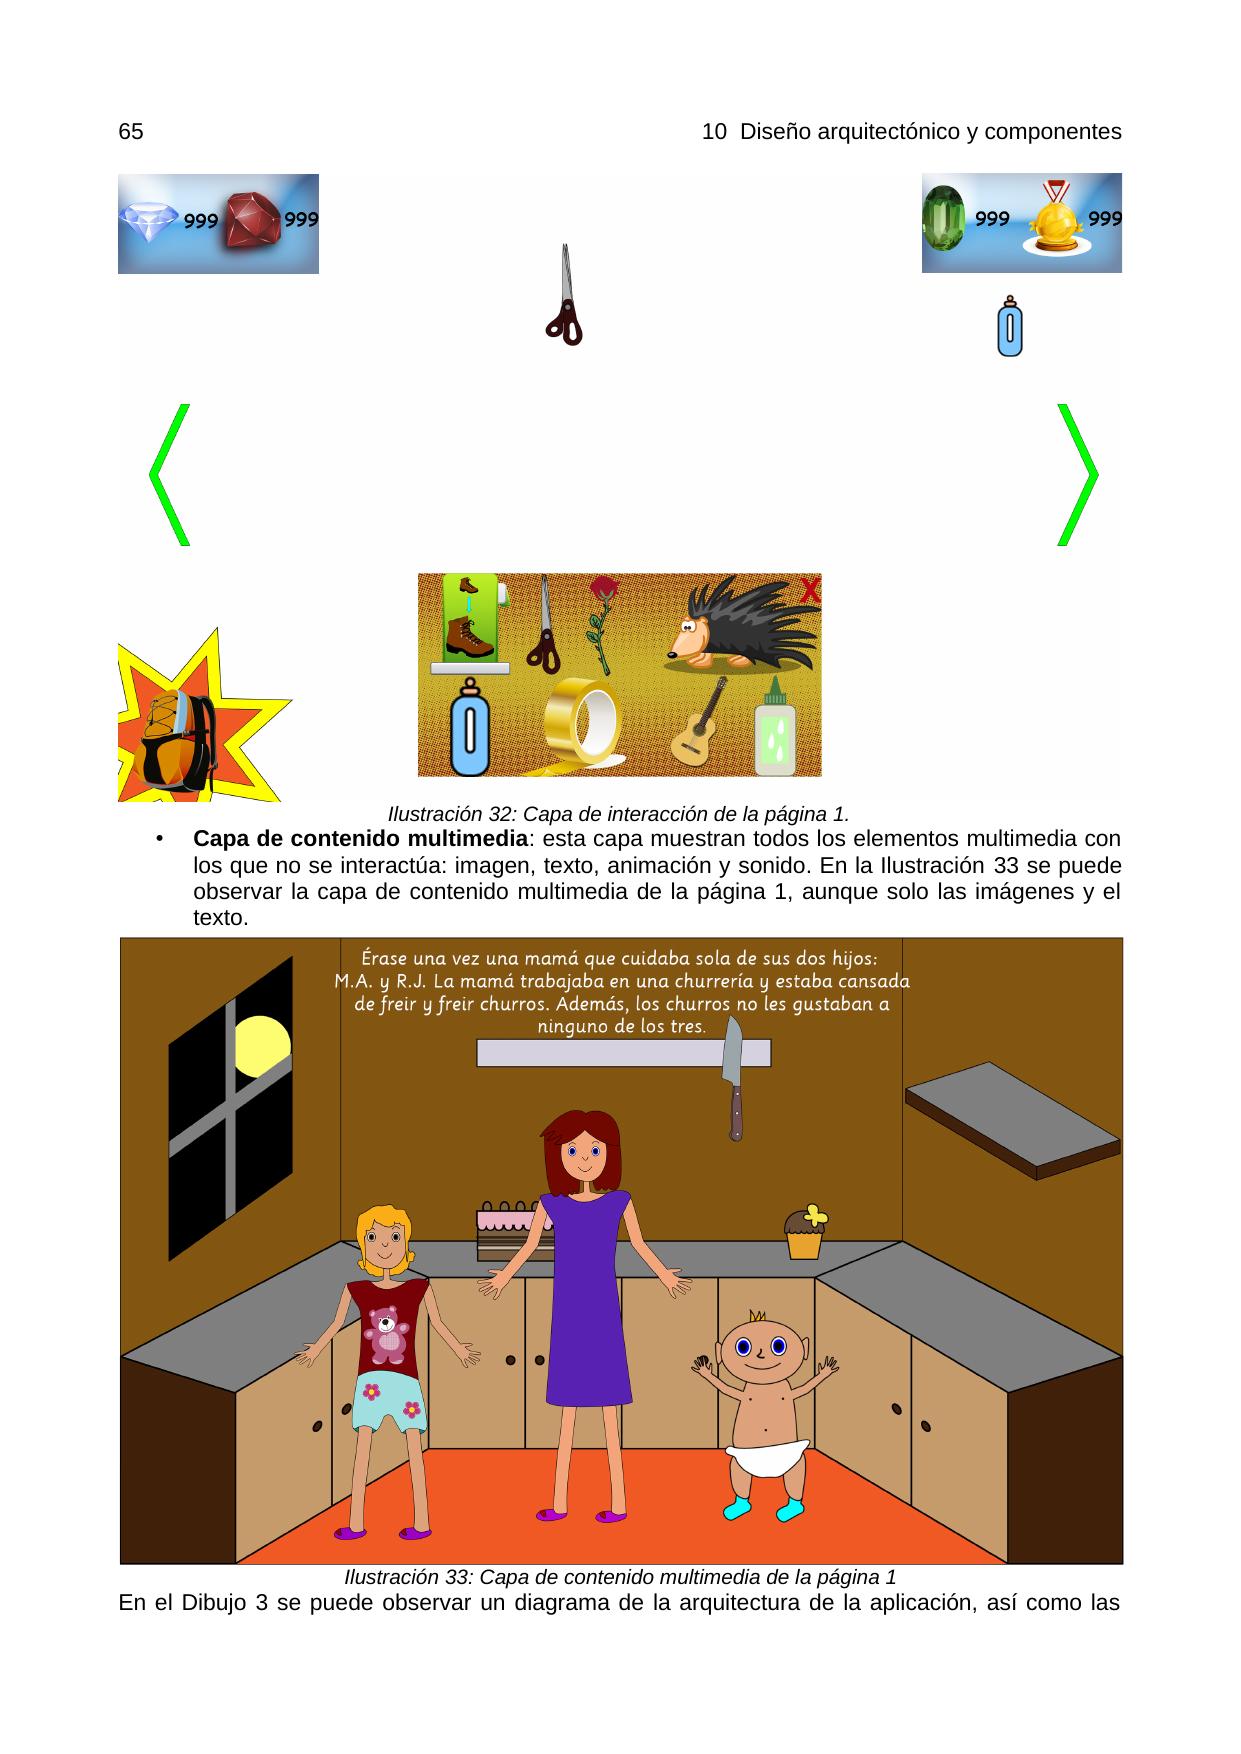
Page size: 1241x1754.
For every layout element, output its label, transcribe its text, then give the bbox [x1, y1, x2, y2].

text Ilustración 33: Capa de contenido multimedia de la página 1 [120, 1565, 1124, 1589]
text En el Dibujo 3 se puede observar un diagrama de la arquitectura de la aplicación, así como las [118, 1565, 1122, 1615]
picture [118, 173, 1123, 802]
picture [119, 937, 1124, 1565]
list Ilustración 32: Capa de interacción de la página 1. [118, 802, 1122, 825]
list Capa de contenido multimedia: esta capa muestran todos los elementos multimedia con los que no se interactúa: imagen, texto, animación y sonido. En la Ilustración 33 se puede observar la capa de contenido multimedia de la página 1, aunque solo las imágenes y el texto. [156, 825, 1122, 931]
